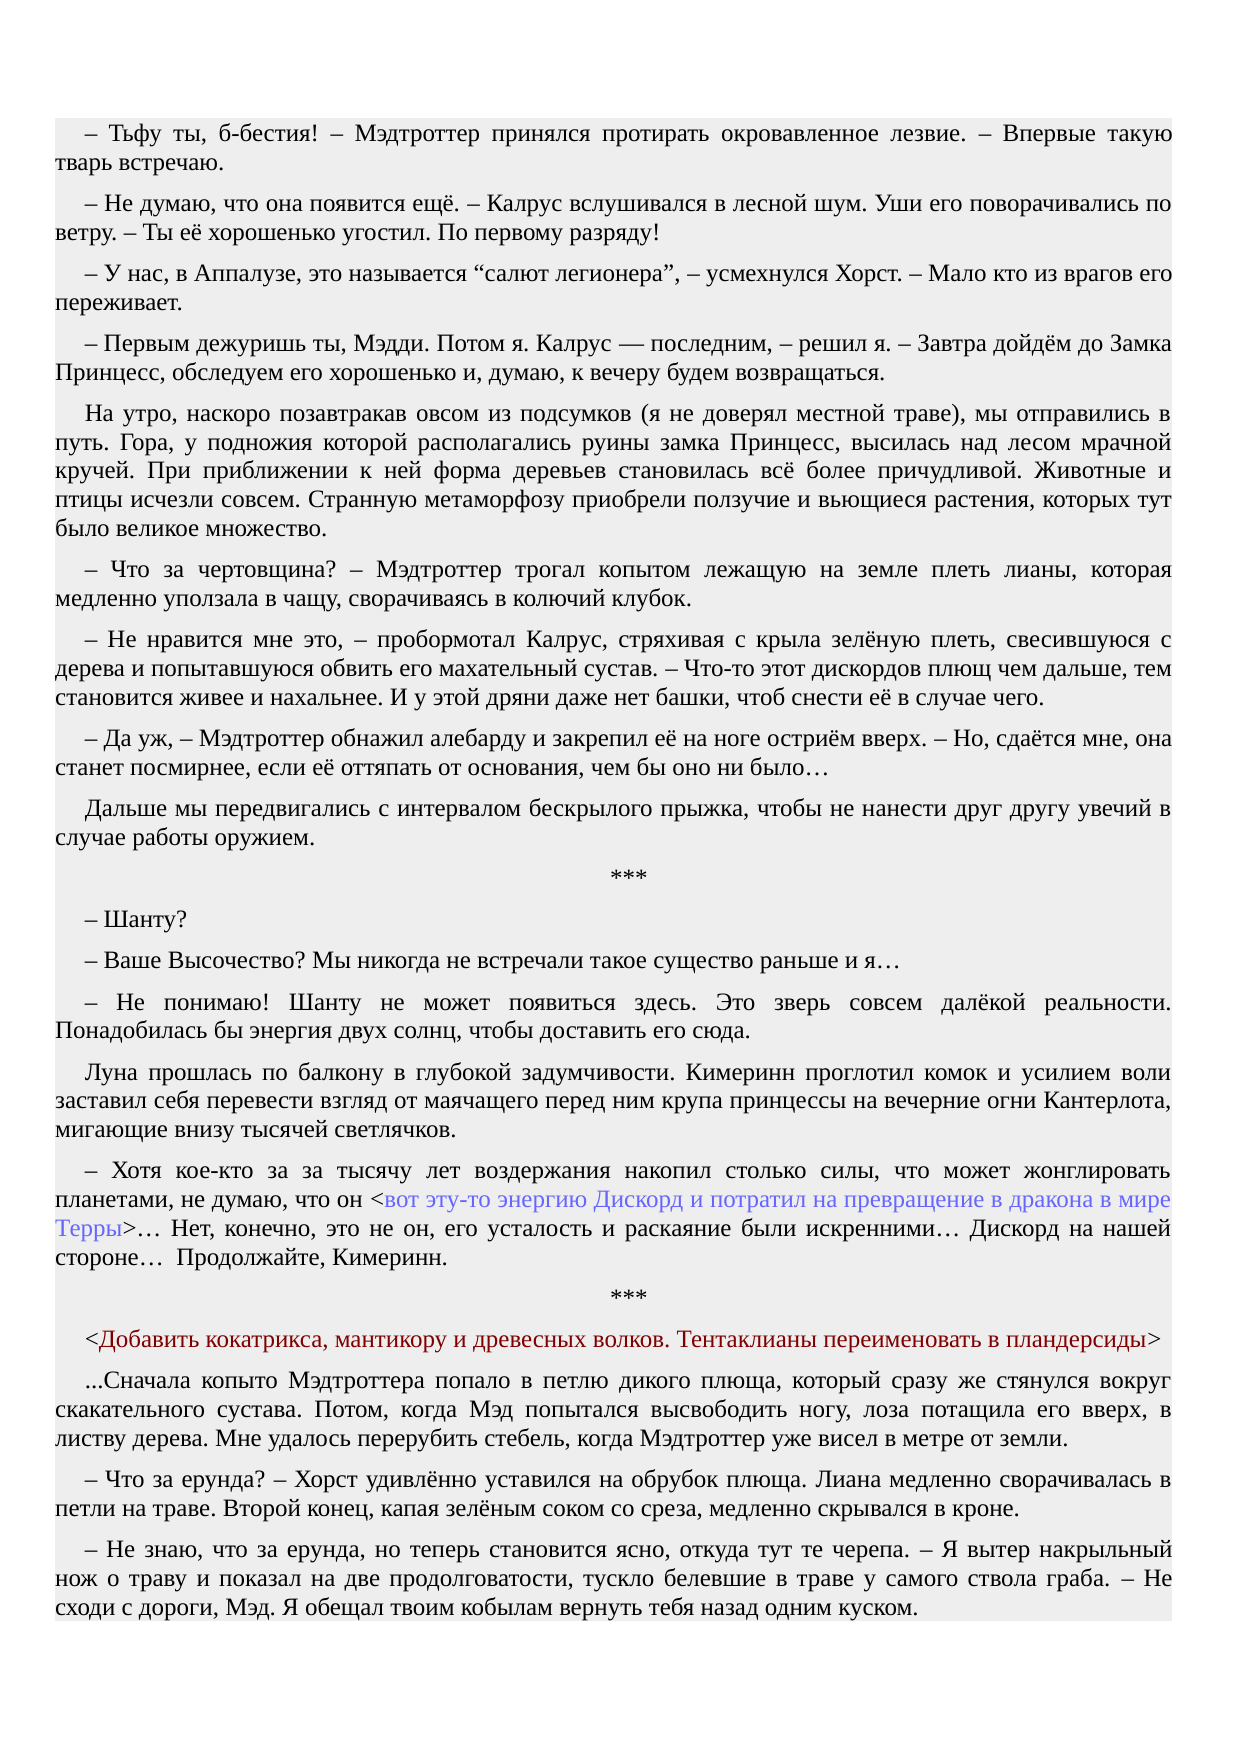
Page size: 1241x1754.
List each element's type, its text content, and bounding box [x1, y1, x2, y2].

text – Не думаю, что она появится ещё. – Калрус вслушивался в лесной шум. Уши его поворачивались по ветру. – Ты её хорошенько угостил. По первому разряду! [55, 188, 1172, 246]
text – Тьфу ты, б-бестия! – Мэдтроттер принялся протирать окровавленное лезвие. – Впервые такую тварь встречаю. [55, 118, 1172, 176]
text <Добавить кокатрикса, мантикору и древесных волков. Тентаклианы переименовать в пландерсиды> [55, 1324, 1172, 1353]
text – Первым дежуришь ты, Мэдди. Потом я. Калрус — последним, – решил я. – Завтра дойдём до Замка Принцесс, обследуем его хорошенько и, думаю, к вечеру будем возвращаться. [55, 328, 1172, 386]
text – Не понимаю! Шанту не может появиться здесь. Это зверь совсем далёкой реальности. Понадобилась бы энергия двух солнц, чтобы доставить его сюда. [55, 987, 1172, 1044]
text – Не нравится мне это, – пробормотал Калрус, стряхивая с крыла зелёную плеть, свесившуюся с дерева и попытавшуюся обвить его махательный сустав. – Что-то этот дискордов плющ чем дальше, тем становится живее и нахальнее. И у этой дряни даже нет башки, чтоб снести её в случае чего. [55, 624, 1172, 711]
text *** [55, 863, 1172, 892]
text – Хотя кое-кто за за тысячу лет воздержания накопил столько силы, что может жонглировать планетами, не думаю, что он <вот эту-то энергию Дискорд и потратил на превращение в дракона в мире Терры>… Нет, конечно, это не он, его усталость и раскаяние были искренними… Дискорд на нашей стороне… Продолжайте, Кимеринн. [55, 1156, 1172, 1271]
text Дальше мы передвигались с интервалом бескрылого прыжка, чтобы не нанести друг другу увечий в случае работы оружием. [55, 793, 1172, 851]
text – У нас, в Аппалузе, это называется “салют легионера”, – усмехнулся Хорст. – Мало кто из врагов его переживает. [55, 258, 1172, 316]
text – Ваше Высочество? Мы никогда не встречали такое существо раньше и я… [55, 946, 1172, 974]
text *** [55, 1283, 1172, 1312]
text – Да уж, – Мэдтроттер обнажил алебарду и закрепил её на ноге остриём вверх. – Но, сдаётся мне, она станет посмирнее, если её оттяпать от основания, чем бы оно ни было… [55, 723, 1172, 781]
text ...Сначала копыто Мэдтроттера попало в петлю дикого плюща, который сразу же стянулся вокруг скакательного сустава. Потом, когда Мэд попытался высвободить ногу, лоза потащила его вверх, в листву дерева. Мне удалось перерубить стебель, когда Мэдтроттер уже висел в метре от земли. [55, 1366, 1172, 1452]
text – Что за ерунда? – Хорст удивлённо уставился на обрубок плюща. Лиана медленно сворачивалась в петли на траве. Второй конец, капая зелёным соком со среза, медленно скрывался в кроне. [55, 1464, 1172, 1522]
text – Что за чертовщина? – Мэдтроттер трогал копытом лежащую на земле плеть лианы, которая медленно уползала в чащу, сворачиваясь в колючий клубок. [55, 554, 1172, 612]
text На утро, наскоро позавтракав овсом из подсумков (я не доверял местной траве), мы отправились в путь. Гора, у подножия которой располагались руины замка Принцесс, высилась над лесом мрачной кручей. При приближении к ней форма деревьев становилась всё более причудливой. Животные и птицы исчезли совсем. Странную метаморфозу приобрели ползучие и вьющиеся растения, которых тут было великое множество. [55, 398, 1172, 542]
text – Не знаю, что за ерунда, но теперь становится ясно, откуда тут те черепа. – Я вытер накрыльный нож о траву и показал на две продолговатости, тускло белевшие в траве у самого ствола граба. – Не сходи с дороги, Мэд. Я обещал твоим кобылам вернуть тебя назад одним куском. [55, 1534, 1172, 1621]
text – Шанту? [55, 904, 1172, 933]
text Луна прошлась по балкону в глубокой задумчивости. Кимеринн проглотил комок и усилием воли заставил себя перевести взгляд от маячащего перед ним крупа принцессы на вечерние огни Кантерлота, мигающие внизу тысячей светлячков. [55, 1057, 1172, 1143]
